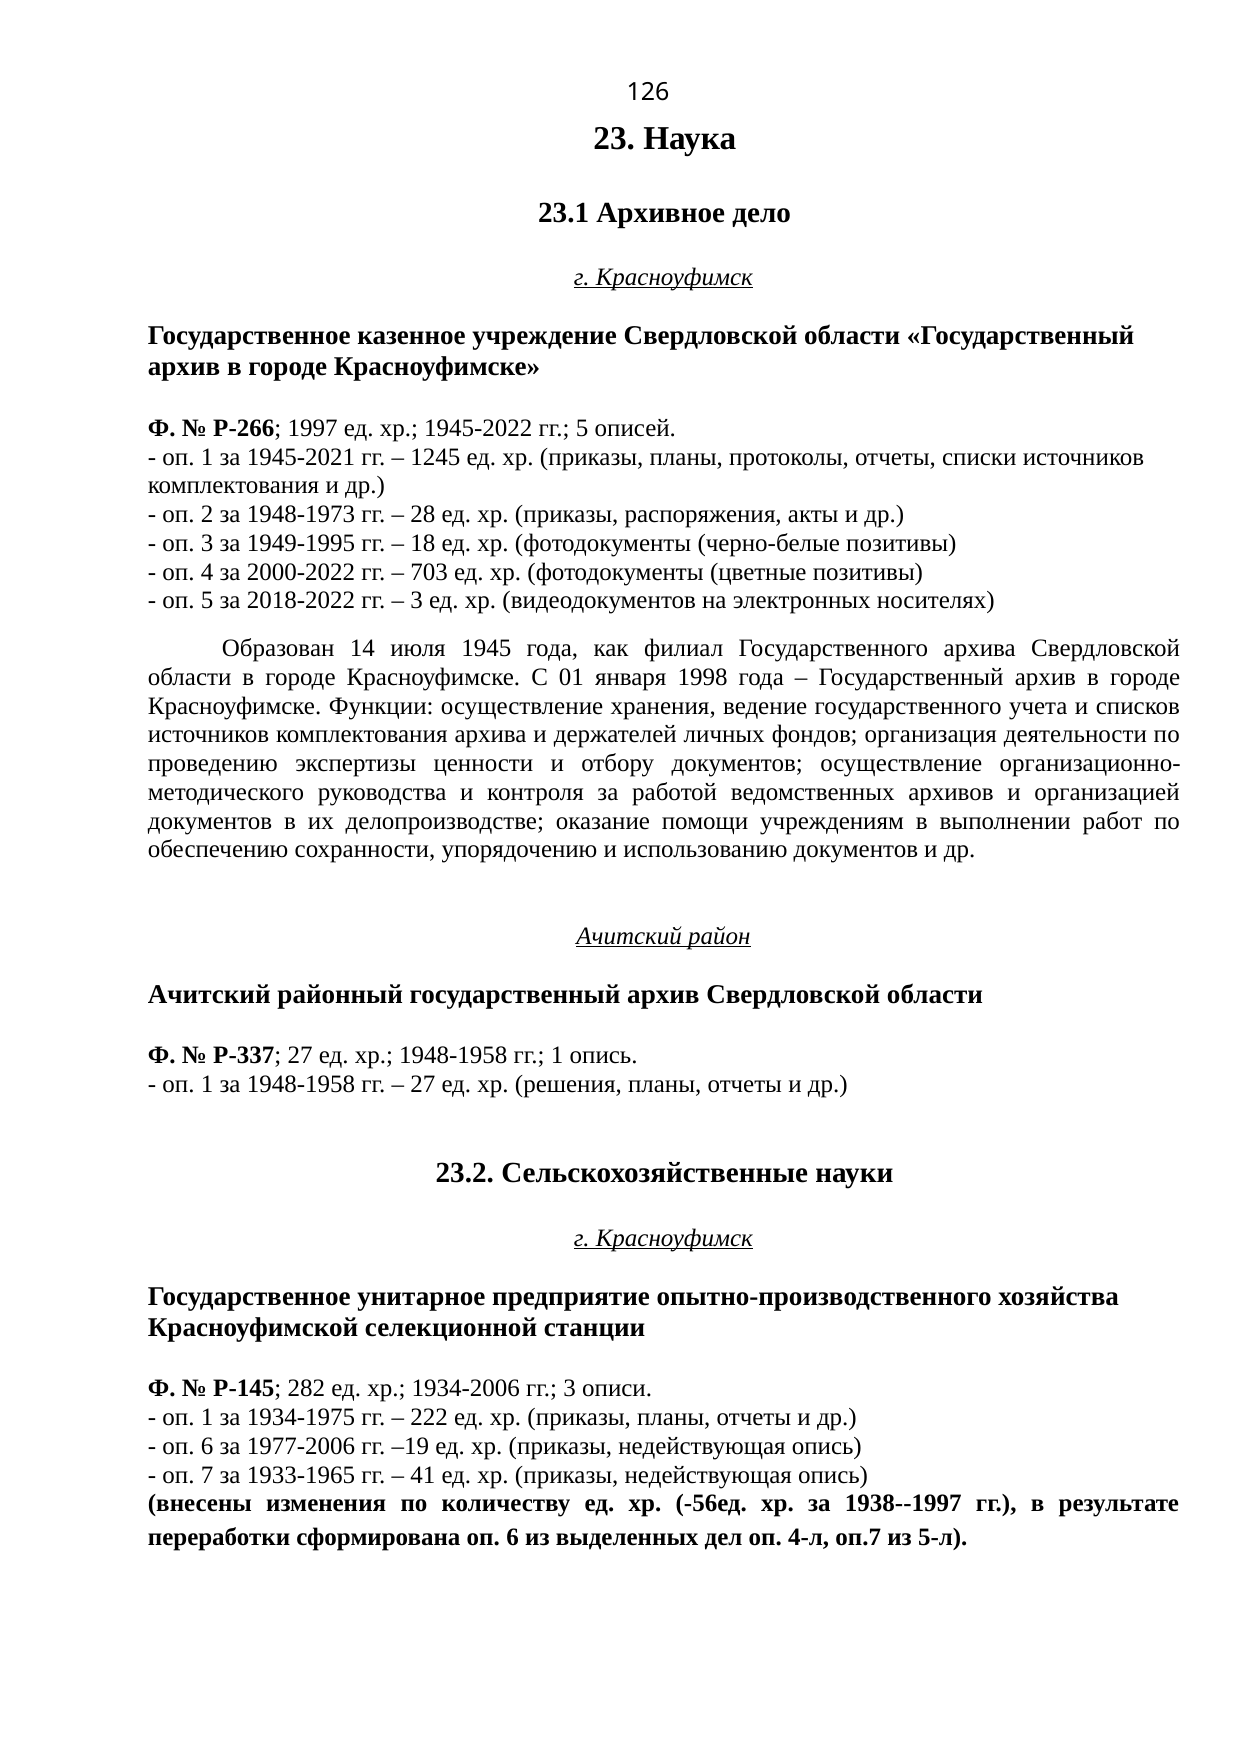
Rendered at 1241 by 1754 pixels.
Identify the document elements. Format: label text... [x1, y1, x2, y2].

text Образован 14 июля 1945 года, как филиал Государственного архива Свердловской области в городе Красноуфимске. С 01 января 1998 года – Государственный архив в городе Красноуфимске. Функции: осуществление хранения, ведение государственного учета и списков источников комплектования архива и держателей личных фондов; организация деятельности по проведению экспертизы ценности и отбору документов; осуществление организационно-методического руководства и контроля за работой ведомственных архивов и организацией документов в их делопроизводстве; оказание помощи учреждениям в выполнении работ по обеспечению сохранности, упорядочению и использованию документов и др. [148, 633, 1181, 863]
text - оп. 1 за 1945-2021 гг. – 1245 ед. хр. (приказы, планы, протоколы, отчеты, списки источников комплектования и др.) [148, 442, 1181, 499]
text - оп. 1 за 1934-1975 гг. – 222 ед. хр. (приказы, планы, отчеты и др.) [148, 1402, 1181, 1431]
text (внесены изменения по количеству ед. хр. (-56ед. хр. за 1938--1997 гг.), в результате переработки сформирована оп. 6 из выделенных дел оп. 4-л, оп.7 из 5-л). [148, 1488, 1181, 1550]
text Ф. № Р-145; 282 ед. хр.; 1934-2006 гг.; 3 описи. [148, 1373, 1181, 1402]
text Ф. № Р-337; 27 ед. хр.; 1948-1958 гг.; 1 опись. [148, 1041, 1181, 1069]
text Государственное унитарное предприятие опытно-производственного хозяйства Красноуфимской селекционной станции [148, 1280, 1181, 1342]
text Ачитский район [148, 921, 1181, 949]
text 23.1 Архивное дело [148, 195, 1181, 228]
text - оп. 6 за 1977-2006 гг. –19 ед. хр. (приказы, недействующая опись) [148, 1431, 1181, 1460]
text - оп. 2 за 1948-1973 гг. – 28 ед. хр. (приказы, распоряжения, акты и др.) [148, 499, 1181, 528]
text - оп. 5 за 2018-2022 гг. – 3 ед. хр. (видеодокументов на электронных носителях) [148, 585, 1181, 614]
text 23. Наука [148, 118, 1181, 156]
text - оп. 3 за 1949-1995 гг. – 18 ед. хр. (фотодокументы (черно-белые позитивы) [148, 528, 1181, 557]
text г. Красноуфимск [148, 1223, 1181, 1251]
text 23.2. Сельскохозяйственные науки [148, 1156, 1181, 1189]
text - оп. 1 за 1948-1958 гг. – 27 ед. хр. (решения, планы, отчеты и др.) [148, 1069, 1181, 1098]
text Ф. № Р-266; 1997 ед. хр.; 1945-2022 гг.; 5 описей. [148, 413, 1181, 442]
text Государственное казенное учреждение Свердловской области «Государственный архив в городе Красноуфимске» [148, 319, 1181, 382]
text Ачитский районный государственный архив Свердловской области [148, 978, 1181, 1009]
text г. Красноуфимск [148, 262, 1181, 291]
text - оп. 4 за 2000-2022 гг. – 703 ед. хр. (фотодокументы (цветные позитивы) [148, 557, 1181, 585]
text - оп. 7 за 1933-1965 гг. – 41 ед. хр. (приказы, недействующая опись) [148, 1460, 1181, 1488]
